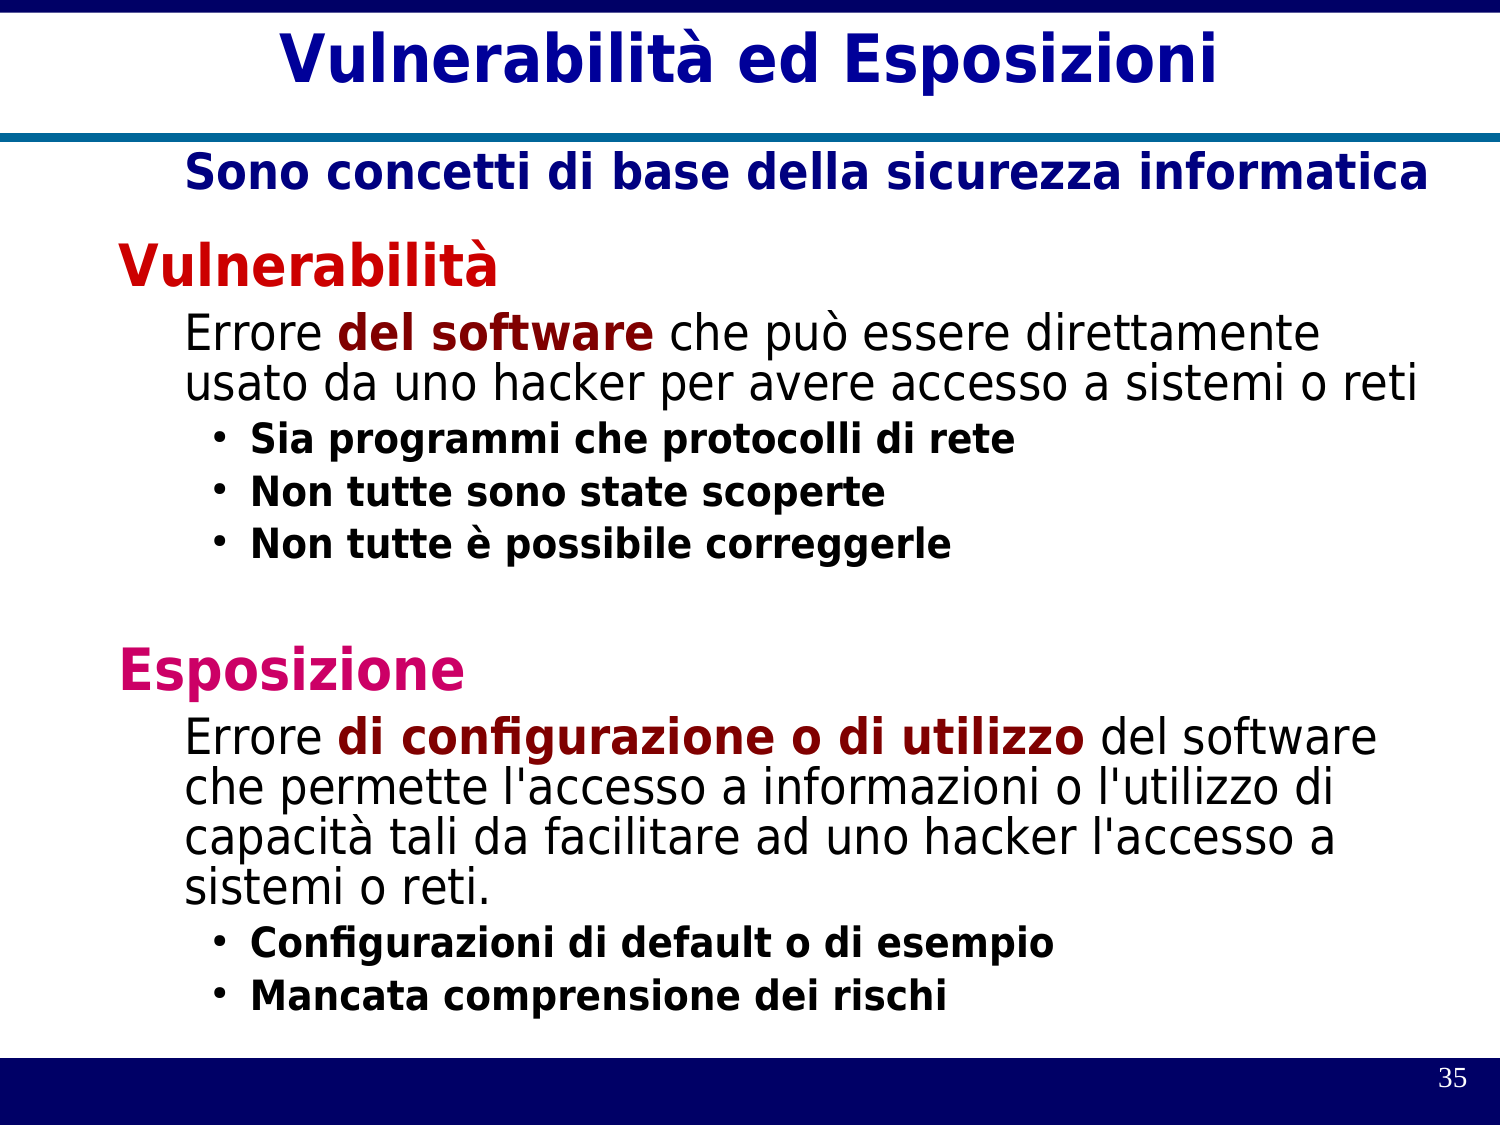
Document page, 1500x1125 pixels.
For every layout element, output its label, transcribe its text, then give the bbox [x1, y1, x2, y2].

title Vulnerabilità ed Esposizioni [62, 0, 1438, 126]
list Sono concetti di base della sicurezza informatica Vulnerabilità Errore del software che può essere direttamente usato da uno hacker per avere accesso a sistemi o reti Sia programmi che protocolli di rete Non tutte sono state scoperte Non tutte è possibile correggerle Esposizione Errore di configurazione o di utilizzo del software che permette l'accesso a informazioni o l'utilizzo di capacità tali da facilitare ad uno hacker l'accesso a sistemi o reti. Configurazioni di default o di esempio Mancata comprensione dei rischi [62, 149, 1456, 1052]
